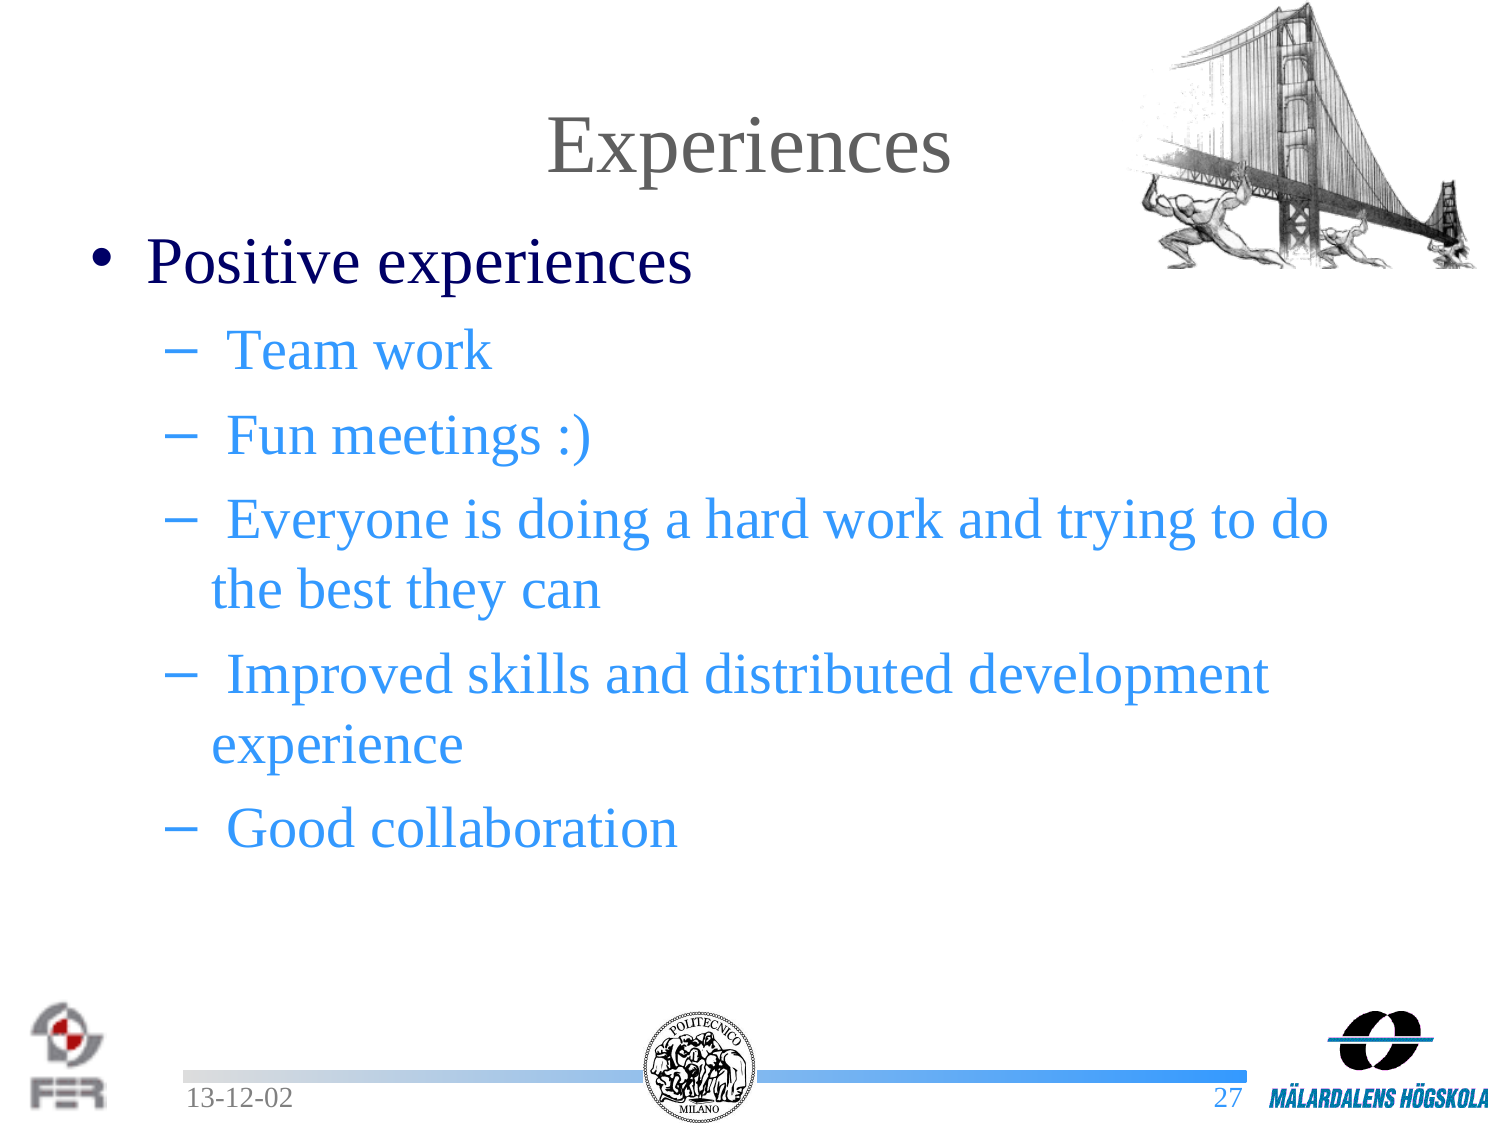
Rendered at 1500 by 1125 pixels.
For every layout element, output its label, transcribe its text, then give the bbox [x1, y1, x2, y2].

picture [1454, 1091, 1459, 1108]
picture [1269, 1011, 1488, 1108]
picture [1122, 0, 1477, 269]
text_box [1186, 1070, 1258, 1114]
list Positive experiences Team work Fun meetings :) Everyone is doing a hard work and trying to do the best they can Improved skills and distributed development experience Good collaboration [75, 209, 1426, 952]
text_box 13-12-02 [171, 1070, 396, 1114]
picture [1435, 1096, 1441, 1104]
picture [29, 987, 107, 1125]
title Experiences [75, 45, 1122, 209]
picture [643, 1011, 757, 1123]
picture [1368, 1093, 1374, 1104]
